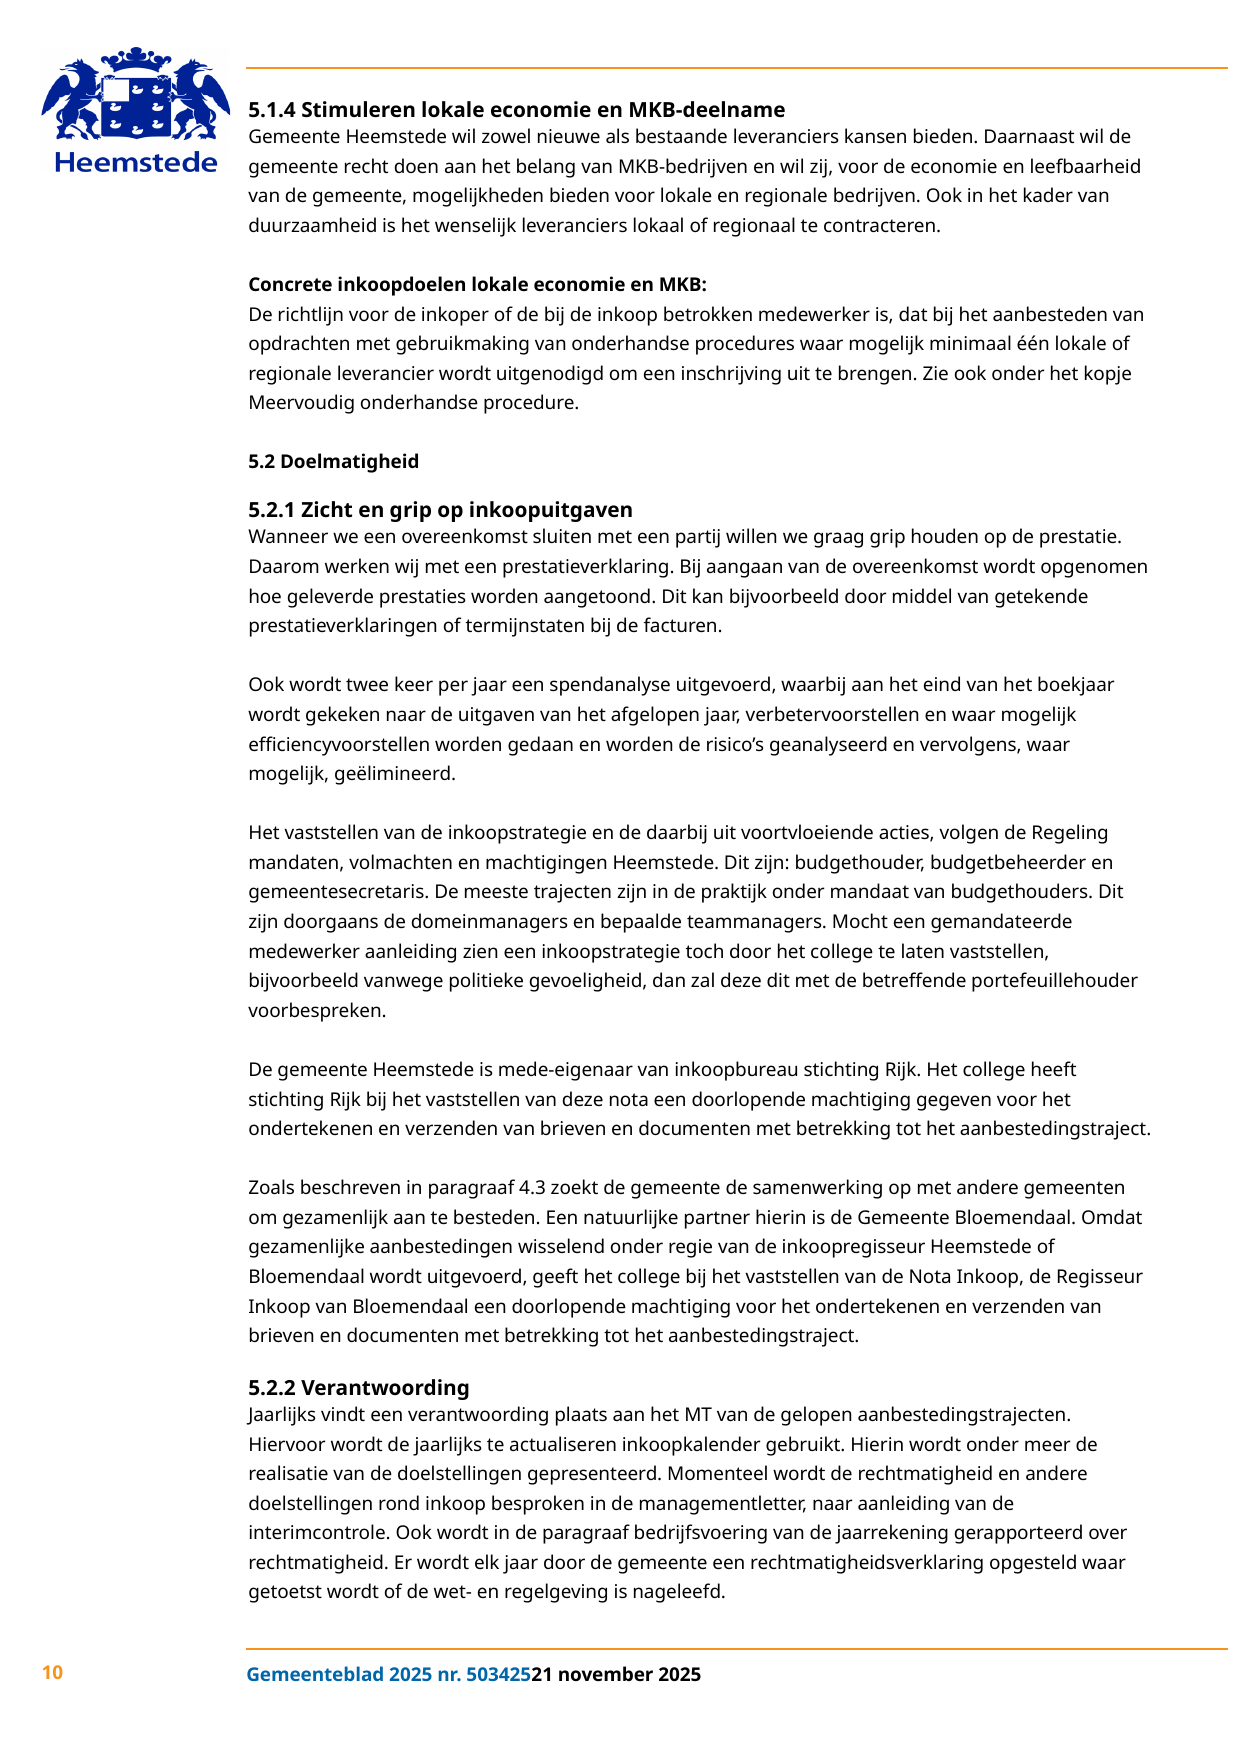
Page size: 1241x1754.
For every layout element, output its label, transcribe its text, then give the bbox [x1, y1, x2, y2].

text 5.2 Doelmatigheid [248, 449, 1152, 474]
text De gemeente Heemstede is mede-eigenaar van inkoopbureau stichting Rijk. Het college heeft stichting Rijk bij het vaststellen van deze nota een doorlopende machtiging gegeven voor het ondertekenen en verzenden van brieven en documenten met betrekking tot het aanbestedingstraject. [248, 1056, 1152, 1141]
text Concrete inkoopdoelen lokale economie en MKB: [248, 271, 1152, 297]
text Wanneer we een overeenkomst sluiten met een partij willen we graag grip houden op de prestatie. Daarom werken wij met een prestatieverklaring. Bij aangaan van de overeenkomst wordt opgenomen hoe geleverde prestaties worden aangetoond. Dit kan bijvoorbeeld door middel van getekende prestatieverklaringen of termijnstaten bij de facturen. [248, 524, 1152, 638]
text Ook wordt twee keer per jaar een spendanalyse uitgevoerd, waarbij aan het eind van het boekjaar wordt gekeken naar de uitgaven van het afgelopen jaar, verbetervoorstellen en waar mogelijk efficiencyvoorstellen worden gedaan en worden de risico’s geanalyseerd en vervolgens, waar mogelijk, geëlimineerd. [248, 672, 1152, 786]
text Gemeente Heemstede wil zowel nieuwe als bestaande leveranciers kansen bieden. Daarnaast wil de gemeente recht doen aan het belang van MKB-bedrijven en wil zij, voor de economie en leefbaarheid van de gemeente, mogelijkheden bieden voor lokale en regionale bedrijven. Ook in het kader van duurzaamheid is het wenselijk leveranciers lokaal of regionaal te contracteren. [248, 123, 1152, 238]
text Jaarlijks vindt een verantwoording plaats aan het MT van de gelopen aanbestedingstrajecten. Hiervoor wordt de jaarlijks te actualiseren inkoopkalender gebruikt. Hierin wordt onder meer de realisatie van de doelstellingen gepresenteerd. Momenteel wordt de rechtmatigheid en andere doelstellingen rond inkoop besproken in de managementletter, naar aanleiding van de interimcontrole. Ook wordt in de paragraaf bedrijfsvoering van de jaarrekening gerapporteerd over rechtmatigheid. Er wordt elk jaar door de gemeente een rechtmatigheidsverklaring opgesteld waar getoetst wordt of de wet- en regelgeving is nageleefd. [248, 1401, 1152, 1604]
text 5.2.1 Zicht en grip op inkoopuitgaven [248, 495, 1152, 524]
text 5.2.2 Verantwoording [248, 1373, 1152, 1401]
text Zoals beschreven in paragraaf 4.3 zoekt de gemeente de samenwerking op met andere gemeenten om gezamenlijk aan te besteden. Een natuurlijke partner hierin is de Gemeente Bloemendaal. Omdat gezamenlijke aanbestedingen wisselend onder regie van de inkoopregisseur Heemstede of Bloemendaal wordt uitgevoerd, geeft het college bij het vaststellen van de Nota Inkoop, de Regisseur Inkoop van Bloemendaal een doorlopende machtiging voor het ondertekenen en verzenden van brieven en documenten met betrekking tot het aanbestedingstraject. [248, 1174, 1152, 1348]
picture [41, 47, 231, 172]
text Het vaststellen van de inkoopstrategie en de daarbij uit voortvloeiende acties, volgen de Regeling mandaten, volmachten en machtigingen Heemstede. Dit zijn: budgethouder, budgetbeheerder en gemeentesecretaris. De meeste trajecten zijn in de praktijk onder mandaat van budgethouders. Dit zijn doorgaans de domeinmanagers en bepaalde teammanagers. Mocht een gemandateerde medewerker aanleiding zien een inkoopstrategie toch door het college te laten vaststellen, bijvoorbeeld vanwege politieke gevoeligheid, dan zal deze dit met de betreffende portefeuillehouder voorbespreken. [248, 819, 1152, 1023]
text De richtlijn voor de inkoper of de bij de inkoop betrokken medewerker is, dat bij het aanbesteden van opdrachten met gebruikmaking van onderhandse procedures waar mogelijk minimaal één lokale of regionale leverancier wordt uitgenodigd om een inschrijving uit te brengen. Zie ook onder het kopje Meervoudig onderhandse procedure. [248, 301, 1152, 415]
text 5.1.4 Stimuleren lokale economie en MKB-deelname [248, 95, 1152, 123]
